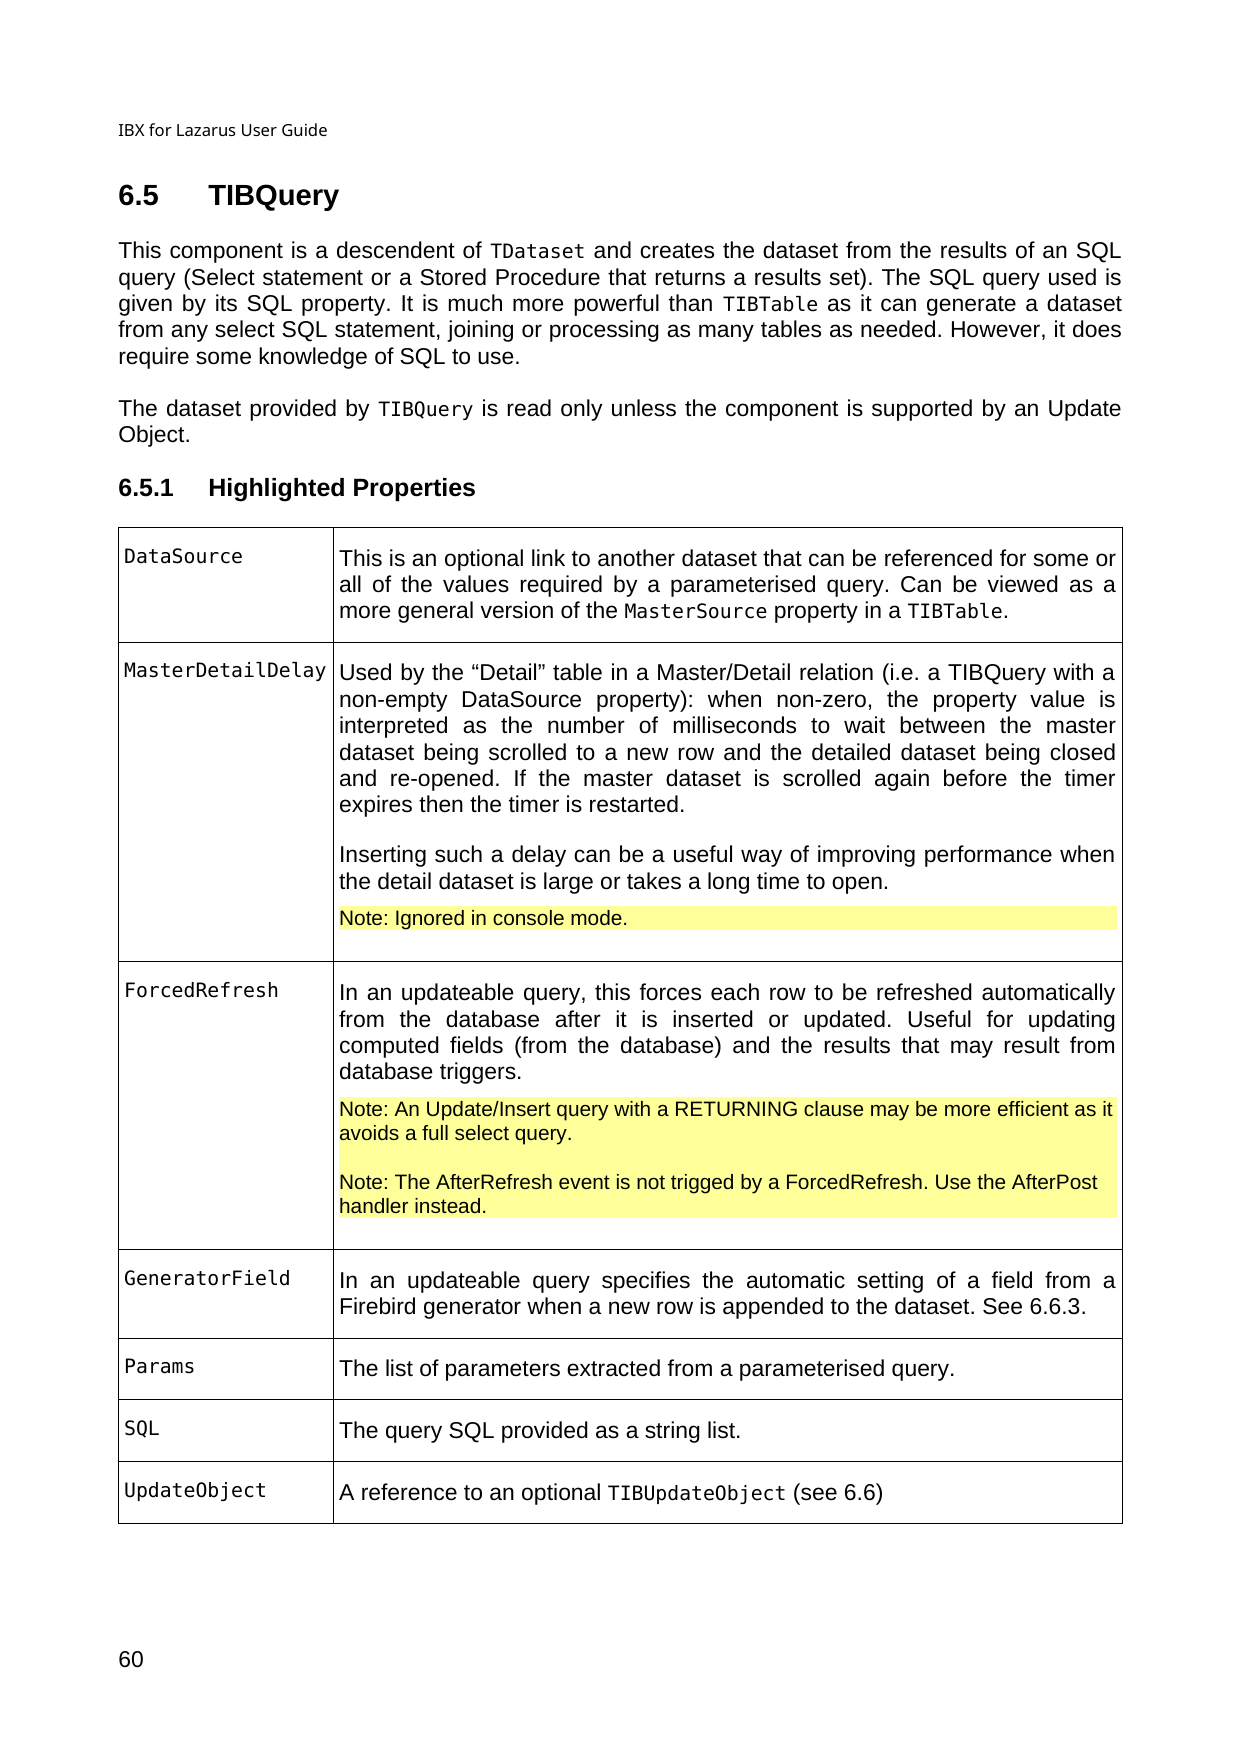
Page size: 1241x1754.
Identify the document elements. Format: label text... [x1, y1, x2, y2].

subtitle TIBQuery [118, 178, 1122, 212]
table_header DataSource [119, 528, 333, 642]
table_cell MasterDetailDelay [119, 643, 333, 961]
table_cell Params [119, 1339, 333, 1399]
text The dataset provided by TIBQuery is read only unless the component is supported by an Update Object. [118, 394, 1122, 447]
text This component is a descendent of TDataset and creates the dataset from the results of an SQL query (Select statement or a Stored Procedure that returns a results set). The SQL query used is given by its SQL property. It is much more powerful than TIBTable as it can generate a dataset from any select SQL statement, joining or processing as many tables as needed. However, it does require some knowledge of SQL to use. [118, 237, 1122, 369]
table_cell In an updateable query, this forces each row to be refreshed automatically from the database after it is inserted or updated. Useful for updating computed fields (from the database) and the results that may result from database triggers. Note: An Update/Insert query with a RETURNING clause may be more efficient as it avoids a full select query. Note: The AfterRefresh event is not trigged by a ForcedRefresh. Use the AfterPost handler instead. [334, 962, 1122, 1249]
table_cell ForcedRefresh [119, 962, 333, 1249]
table_cell SQL [119, 1400, 333, 1461]
subtitle Highlighted Properties [118, 473, 1122, 501]
table_cell Used by the “Detail” table in a Master/Detail relation (i.e. a TIBQuery with a non-empty DataSource property): when non-zero, the property value is interpreted as the number of milliseconds to wait between the master dataset being scrolled to a new row and the detailed dataset being closed and re-opened. If the master dataset is scrolled again before the timer expires then the timer is restarted. Inserting such a delay can be a useful way of improving performance when the detail dataset is large or takes a long time to open. Note: Ignored in console mode. [334, 643, 1122, 961]
table_header This is an optional link to another dataset that can be referenced for some or all of the values required by a parameterised query. Can be viewed as a more general version of the MasterSource property in a TIBTable. [334, 528, 1122, 642]
table_header A reference to an optional TIBUpdateObject (see 6.6) [334, 1462, 1122, 1523]
table_header UpdateObject [119, 1462, 333, 1523]
table_cell The list of parameters extracted from a parameterised query. [334, 1339, 1122, 1399]
table_cell The query SQL provided as a string list. [334, 1400, 1122, 1461]
table_cell In an updateable query specifies the automatic setting of a field from a Firebird generator when a new row is appended to the dataset. See 6.6.3. [334, 1250, 1122, 1337]
table_cell GeneratorField [119, 1250, 333, 1337]
